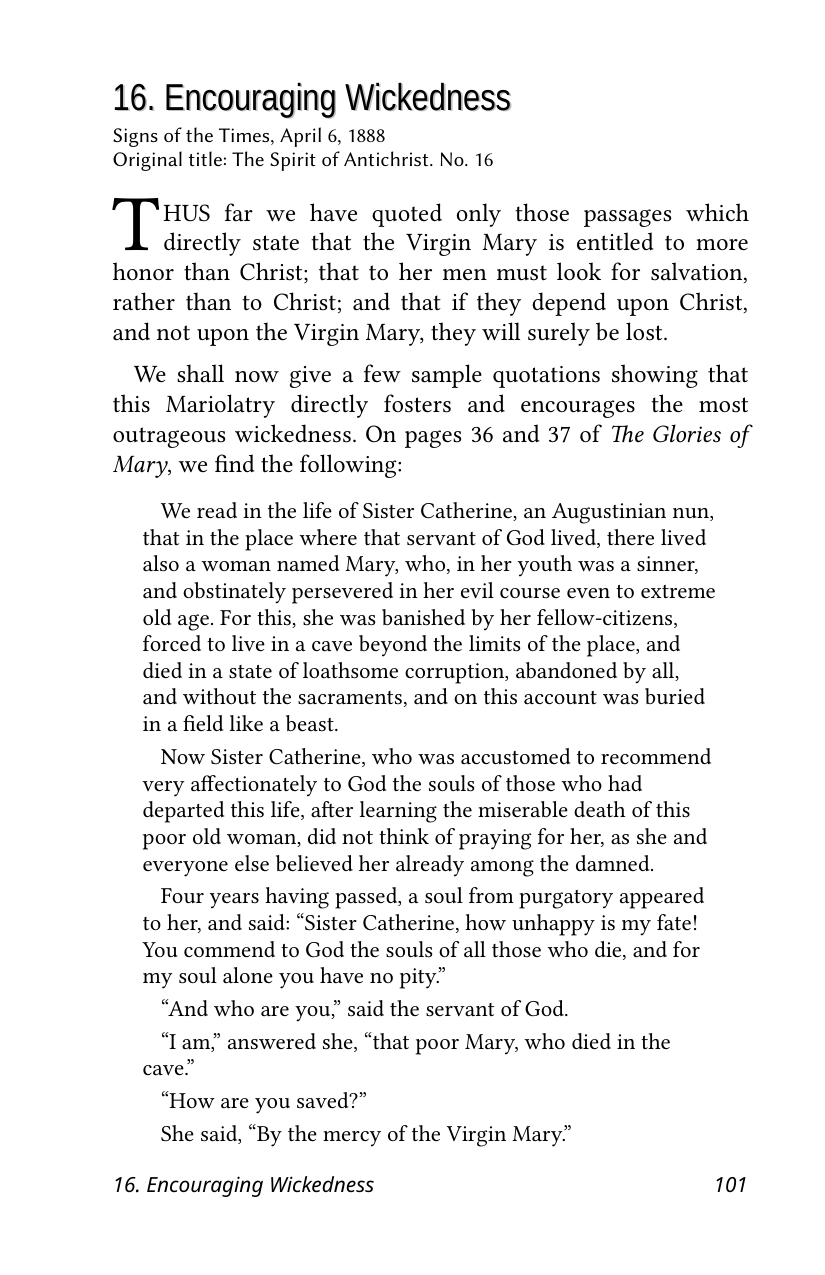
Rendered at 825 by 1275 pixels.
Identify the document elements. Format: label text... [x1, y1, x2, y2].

text Original title: The Spirit of Antichrist. No. 16 [112, 148, 750, 172]
text “I am,” answered she, “that poor Mary, who died in the cave.” [142, 1028, 720, 1081]
text “How are you saved?” [142, 1088, 720, 1114]
title Encouraging Wickedness [112, 75, 750, 118]
text Now Sister Catherine, who was accustomed to recommend very affectionately to God the souls of those who had departed this life, after learning the miserable death of this poor old woman, did not think of praying for her, as she and everyone else believed her already among the damned. [142, 744, 720, 877]
text THUS far we have quoted only those passages which directly state that the Virgin Mary is entitled to more honor than Christ; that to her men must look for salvation, rather than to Christ; and that if they depend upon Christ, and not upon the Virgin Mary, they will surely be lost. [112, 198, 750, 347]
text Four years having passed, a soul from purgatory appeared to her, and said: “Sister Catherine, how unhappy is my fate! You commend to God the souls of all those who die, and for my soul alone you have no pity.” [142, 883, 720, 989]
text Signs of the Times, April 6, 1888 [112, 124, 750, 148]
text We read in the life of Sister Catherine, an Augustinian nun, that in the place where that servant of God lived, there lived also a woman named Mary, who, in her youth was a sinner, and obstinately persevered in her evil course even to extreme old age. For this, she was banished by her fellow-citizens, forced to live in a cave beyond the limits of the place, and died in a state of loathsome corruption, abandoned by all, and without the sacraments, and on this account was buried in a field like a beast. [142, 498, 720, 737]
text “And who are you,” said the servant of God. [142, 996, 720, 1022]
text We shall now give a few sample quotations showing that this Mariolatry directly fosters and encourages the most outrageous wickedness. On pages 36 and 37 of The Glories of Mary, we find the following: [112, 360, 750, 478]
text She said, “By the mercy of the Virgin Mary.” [142, 1121, 720, 1147]
